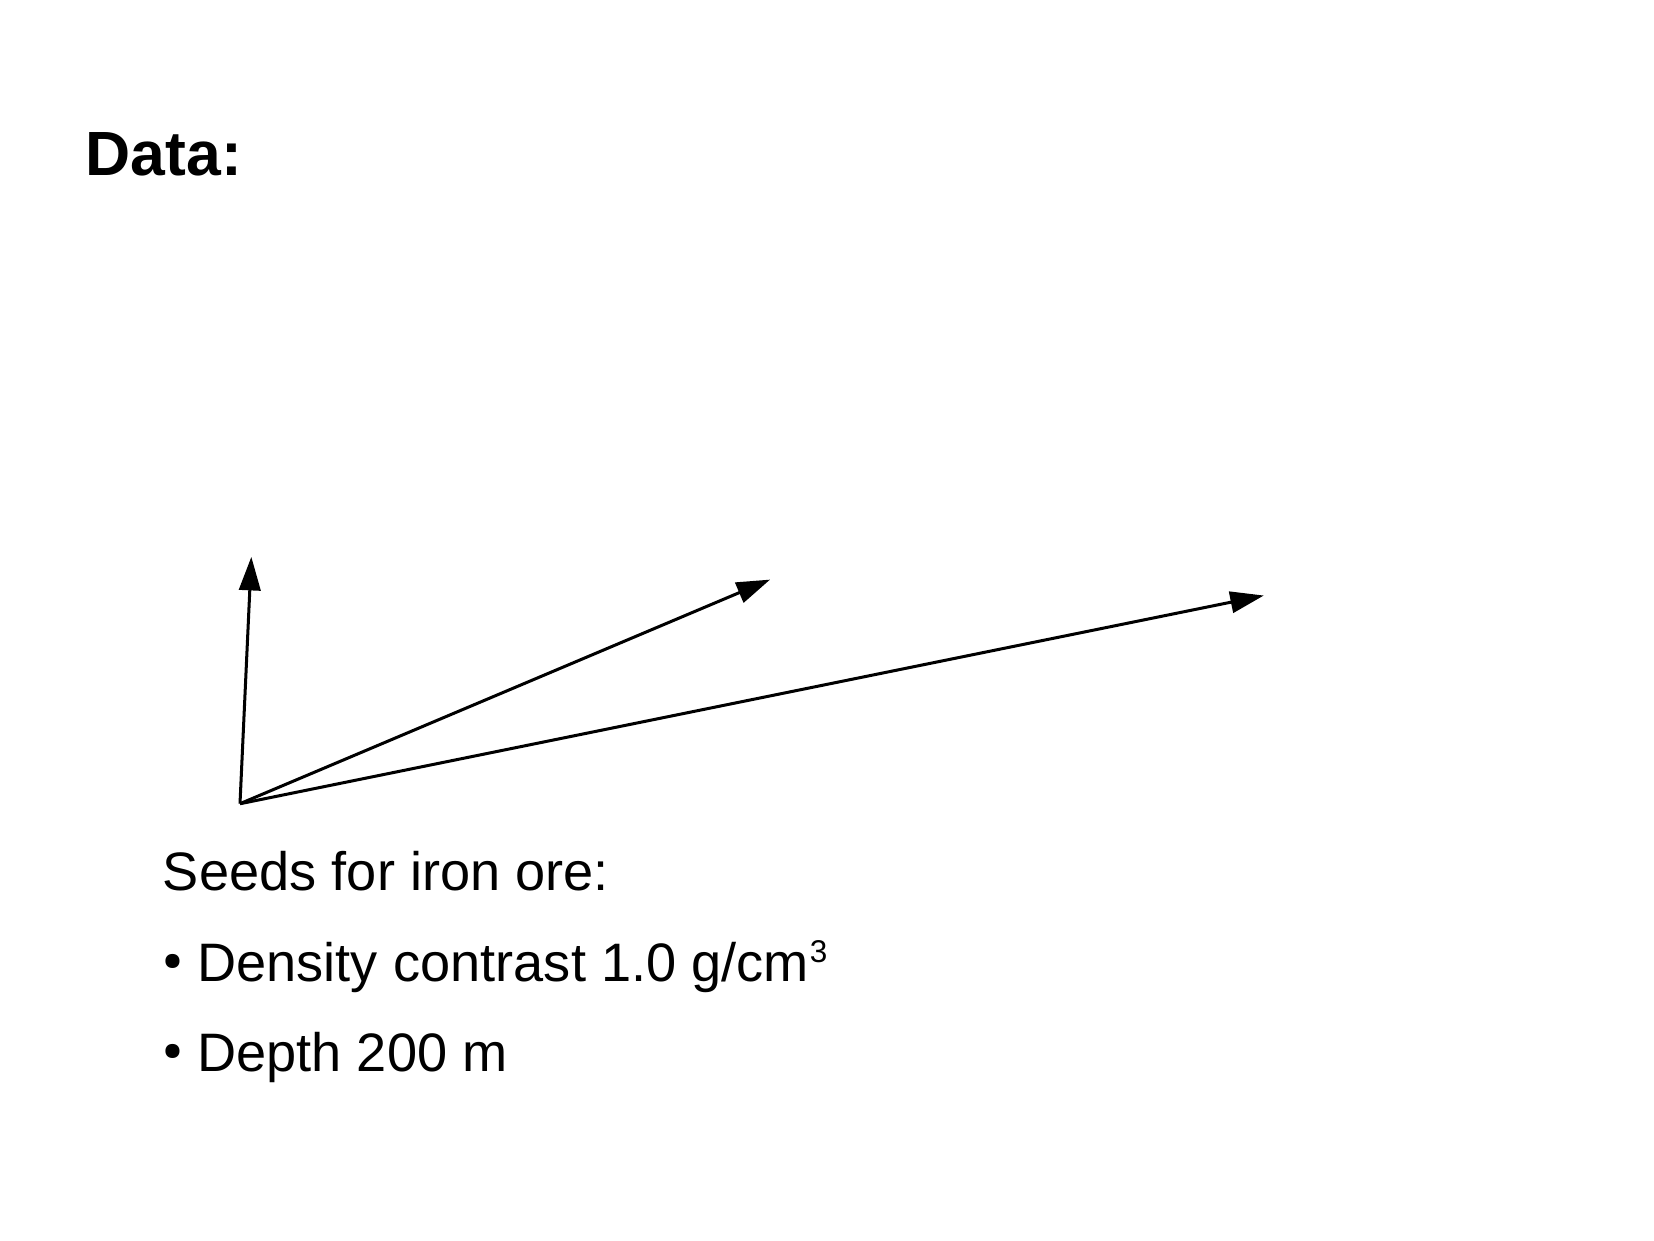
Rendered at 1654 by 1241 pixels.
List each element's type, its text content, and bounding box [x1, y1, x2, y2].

text_box Seeds for iron ore: Density contrast 1.0 g/cm3 Depth 200 m [148, 803, 839, 1089]
text_box Data: [71, 77, 258, 190]
picture [76, 200, 1577, 755]
